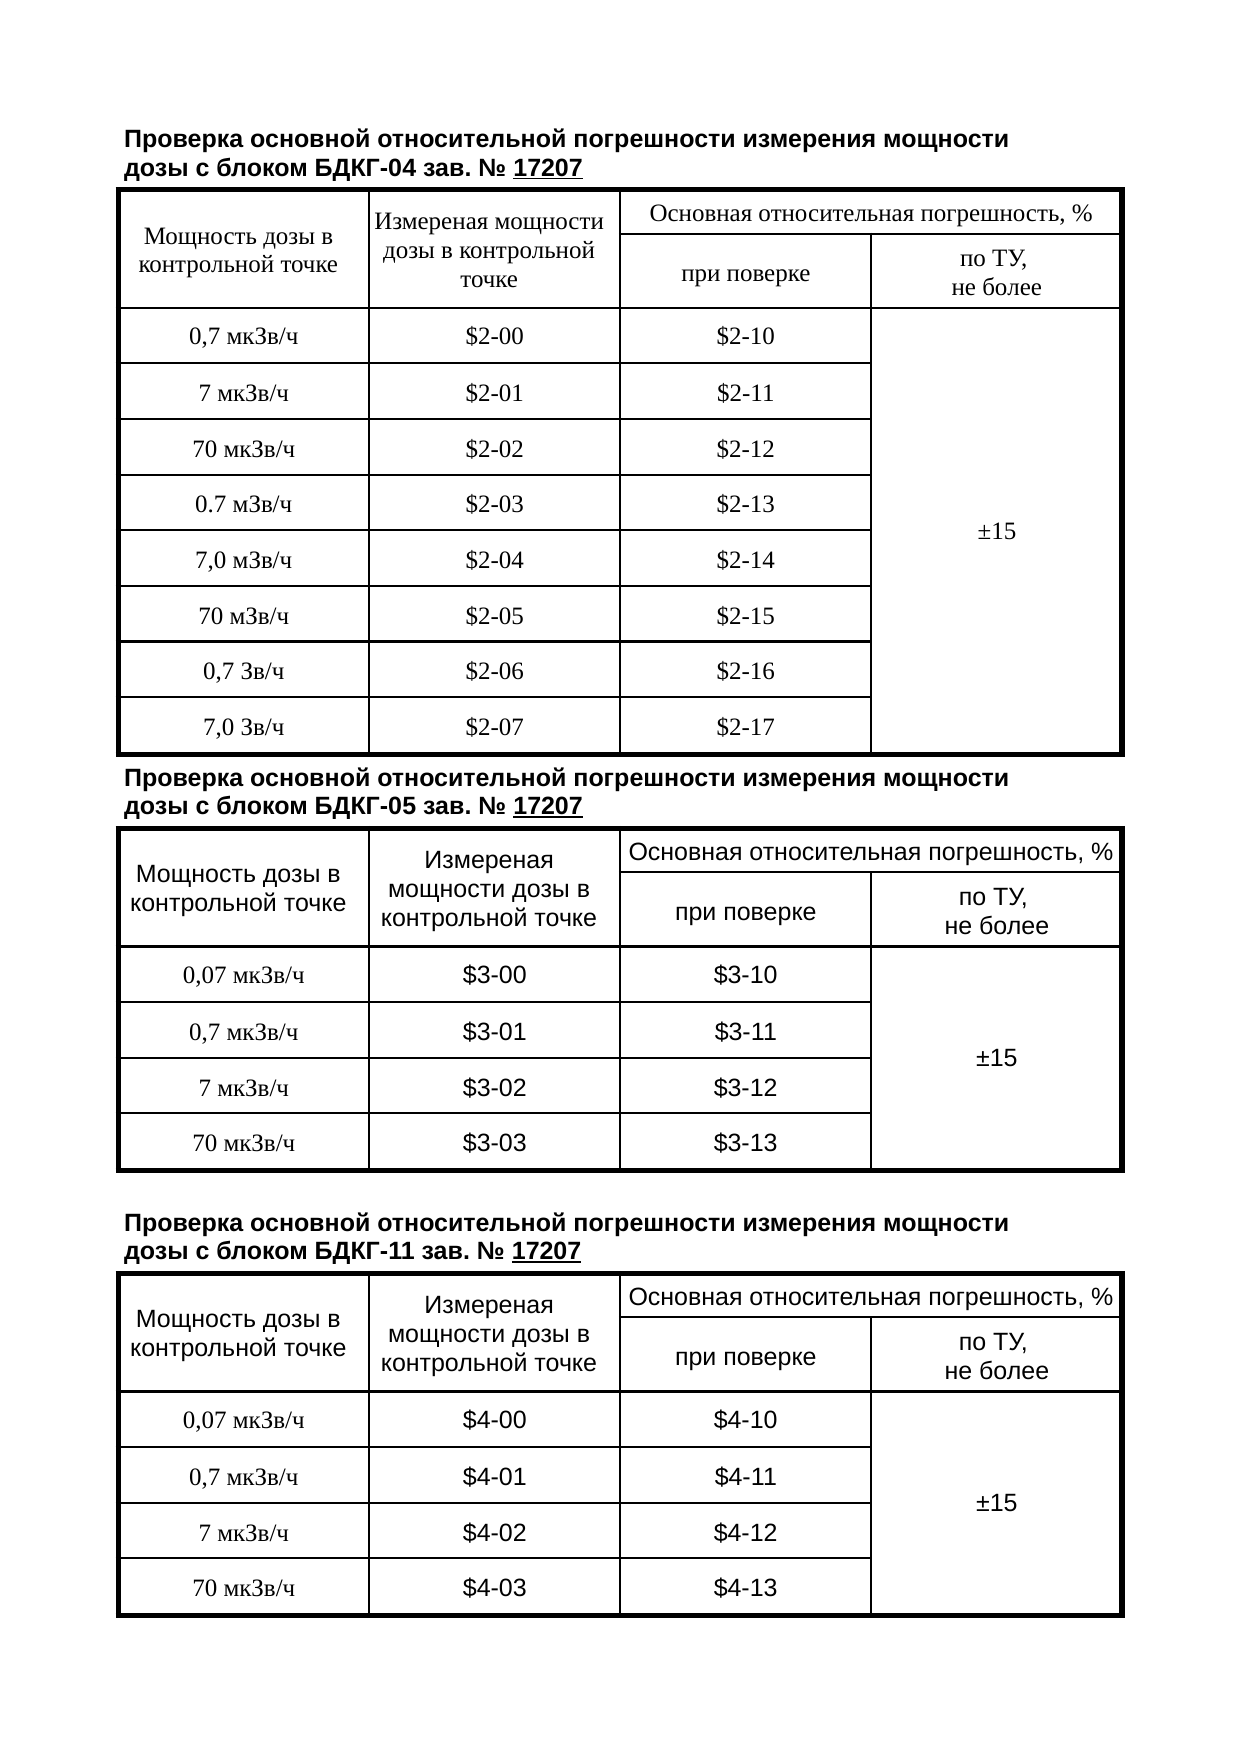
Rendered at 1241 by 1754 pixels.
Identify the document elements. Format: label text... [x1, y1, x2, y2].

table_cell $3-01 [370, 1003, 619, 1057]
table_cell $4-13 [621, 1559, 870, 1613]
table_cell $3-11 [621, 1003, 870, 1057]
table_cell 0,7 мкЗв/ч [121, 1003, 368, 1057]
table_cell $2-12 [621, 420, 870, 473]
table_cell $2-01 [370, 364, 619, 418]
table_cell $3-13 [621, 1114, 870, 1168]
table_cell $4-10 [621, 1393, 870, 1446]
table_cell при поверке [621, 235, 870, 307]
table_cell $2-11 [621, 364, 870, 418]
table_cell при поверке [621, 873, 870, 945]
table_cell 70 мкЗв/ч [121, 1114, 368, 1168]
table_cell при поверке [621, 1318, 870, 1390]
table_cell 0.7 мЗв/ч [121, 476, 368, 529]
table_cell 0,7 Зв/ч [121, 643, 368, 696]
table_cell $3-10 [621, 948, 870, 1001]
table_header Проверка основной относительной погрешности измерения мощности дозы с блоком БДКГ-05 зав. № 17207 [118, 757, 1122, 826]
table_cell $2-13 [621, 476, 870, 529]
table_cell 0,07 мкЗв/ч [121, 1393, 368, 1446]
table_cell $3-12 [621, 1059, 870, 1112]
table_cell $4-00 [370, 1393, 619, 1446]
table_cell 7,0 мЗв/ч [121, 531, 368, 585]
table_cell 70 мЗв/ч [121, 587, 368, 640]
table_cell $4-12 [621, 1504, 870, 1557]
table_cell Основная относительная погрешность, % [621, 192, 1119, 232]
table_cell Измереная мощности дозы в контрольной точке [370, 192, 619, 307]
table_cell $4-01 [370, 1448, 619, 1502]
table_cell 0,07 мкЗв/ч [121, 948, 368, 1001]
table_cell 0,7 мкЗв/ч [121, 309, 368, 362]
table_cell ±15 [872, 948, 1119, 1168]
table_cell $2-05 [370, 587, 619, 640]
table_cell $4-11 [621, 1448, 870, 1502]
table_cell ±15 [872, 1393, 1119, 1613]
table_cell 7,0 Зв/ч [121, 698, 368, 752]
table_cell Мощность дозы в контрольной точке [121, 1276, 368, 1390]
table_cell $3-02 [370, 1059, 619, 1112]
table_cell Основная относительная погрешность, % [621, 1276, 1119, 1316]
table_cell $2-17 [621, 698, 870, 752]
table_cell $3-03 [370, 1114, 619, 1168]
table_cell 70 мкЗв/ч [121, 420, 368, 473]
table_cell 0,7 мкЗв/ч [121, 1448, 368, 1502]
table_cell по ТУ, не более [872, 235, 1119, 307]
table_header Проверка основной относительной погрешности измерения мощности дозы с блоком БДКГ-04 зав. № 17207 [118, 118, 1122, 187]
table_cell $2-10 [621, 309, 870, 362]
table_cell $2-07 [370, 698, 619, 752]
table_cell $2-03 [370, 476, 619, 529]
table_cell $2-14 [621, 531, 870, 585]
table_cell по ТУ, не более [872, 873, 1119, 945]
table_cell $2-02 [370, 420, 619, 473]
table_cell $4-03 [370, 1559, 619, 1613]
table_cell Основная относительная погрешность, % [621, 831, 1119, 871]
table_cell $2-06 [370, 643, 619, 696]
table_cell Измереная мощности дозы в контрольной точке [370, 831, 619, 945]
table_cell Мощность дозы в контрольной точке [121, 192, 368, 307]
table_cell Мощность дозы в контрольной точке [121, 831, 368, 945]
table_cell $2-00 [370, 309, 619, 362]
table_cell $3-00 [370, 948, 619, 1001]
table_cell 7 мкЗв/ч [121, 1059, 368, 1112]
table_cell ±15 [872, 309, 1119, 752]
table_cell 70 мкЗв/ч [121, 1559, 368, 1613]
table_cell Измереная мощности дозы в контрольной точке [370, 1276, 619, 1390]
table_cell $4-02 [370, 1504, 619, 1557]
table_cell по ТУ, не более [872, 1318, 1119, 1390]
table_cell 7 мкЗв/ч [121, 364, 368, 418]
table_cell 7 мкЗв/ч [121, 1504, 368, 1557]
table_cell $2-16 [621, 643, 870, 696]
table_cell $2-04 [370, 531, 619, 585]
table_cell $2-15 [621, 587, 870, 640]
table_header Проверка основной относительной погрешности измерения мощности дозы с блоком БДКГ-11 зав. № 17207 [118, 1173, 1122, 1271]
